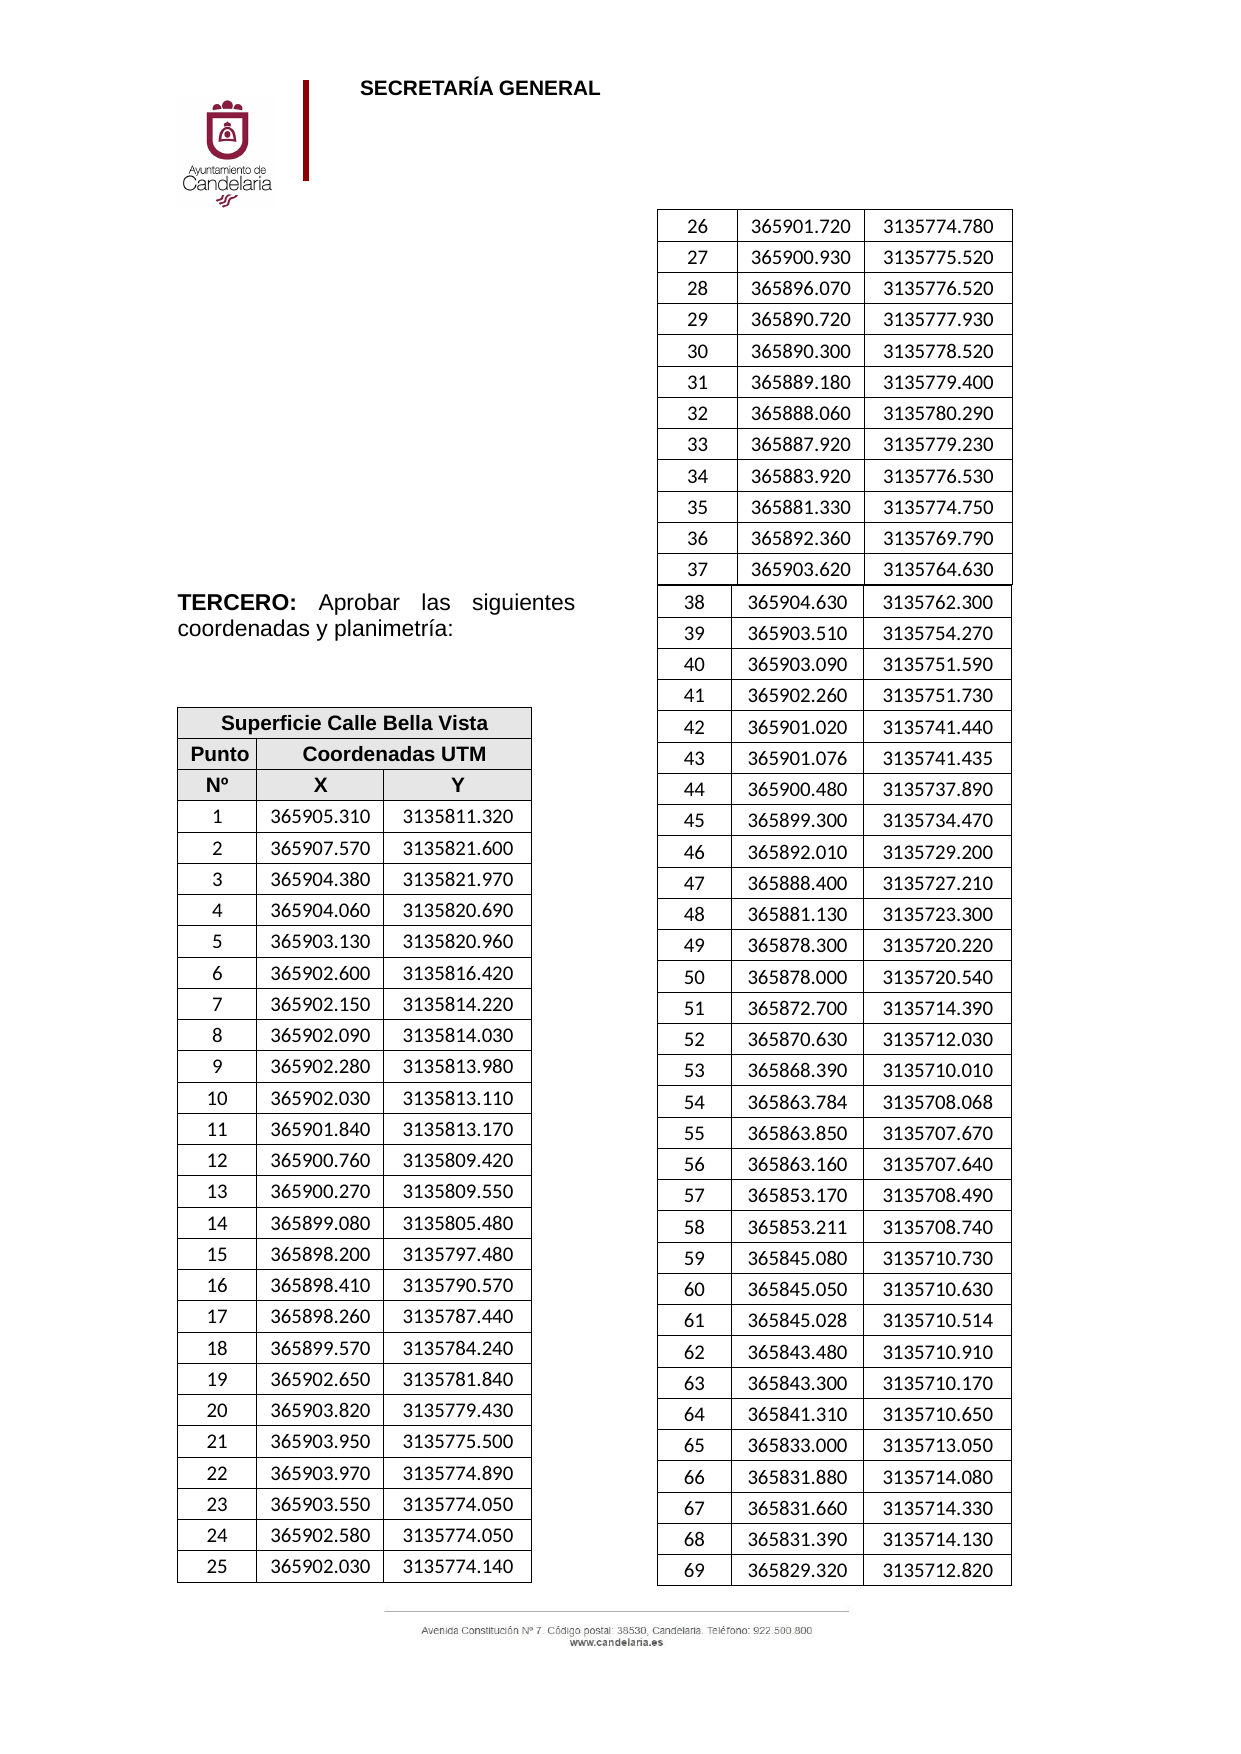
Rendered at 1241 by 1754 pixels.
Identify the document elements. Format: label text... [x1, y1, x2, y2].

table_cell 10 [178, 1083, 256, 1113]
table_cell 67 [658, 1493, 731, 1523]
table_cell 365878.300 [732, 930, 863, 960]
table_cell 31 [658, 367, 737, 397]
table_cell 365883.920 [738, 460, 864, 491]
table_cell 3135764.630 [865, 554, 1012, 584]
table_cell 3135720.220 [864, 930, 1011, 960]
table_cell 2 [178, 833, 256, 863]
table_cell 32 [658, 398, 737, 428]
table_cell 50 [658, 961, 731, 992]
table_cell 63 [658, 1368, 731, 1398]
table_cell 365902.030 [257, 1083, 383, 1113]
table_cell 39 [658, 618, 731, 648]
table_cell 3135805.480 [384, 1208, 531, 1238]
table_cell 365892.010 [732, 836, 863, 867]
table_cell 3135781.840 [384, 1364, 531, 1394]
table_cell 365903.550 [257, 1489, 383, 1519]
table_cell 49 [658, 930, 731, 960]
table_cell 40 [658, 649, 731, 679]
table_cell 28 [658, 273, 737, 303]
table_cell 365903.510 [732, 618, 863, 648]
table_cell 3135821.970 [384, 864, 531, 894]
table_cell 365901.076 [732, 743, 863, 773]
table_cell 365888.060 [738, 398, 864, 428]
table_cell 3135776.520 [865, 273, 1012, 303]
table_cell 58 [658, 1211, 731, 1242]
table_cell 3135809.550 [384, 1176, 531, 1207]
table_cell 68 [658, 1524, 731, 1554]
table_cell 365902.150 [257, 989, 383, 1019]
table_cell 3 [178, 864, 256, 894]
table_cell 365899.300 [732, 805, 863, 835]
table_cell 3135774.890 [384, 1458, 531, 1488]
table_cell 365902.580 [257, 1520, 383, 1550]
table_cell 365900.760 [257, 1145, 383, 1175]
table_cell 13 [178, 1176, 256, 1207]
text TERCERO: Aprobar las siguientes coordenadas y planimetría: [177, 589, 575, 641]
table_cell 20 [178, 1395, 256, 1425]
table_cell 365903.130 [257, 926, 383, 957]
table_cell 365831.660 [732, 1493, 863, 1523]
table_cell 365903.820 [257, 1395, 383, 1425]
table_cell 36 [658, 523, 737, 553]
table_cell 54 [658, 1086, 731, 1117]
table_cell 365881.330 [738, 492, 864, 522]
table_cell 365898.410 [257, 1270, 383, 1300]
table_cell X [257, 770, 383, 800]
table_cell 3135734.470 [864, 805, 1011, 835]
table_cell 66 [658, 1461, 731, 1492]
table_cell 365868.390 [732, 1055, 863, 1085]
table_cell 44 [658, 774, 731, 804]
table_cell 365853.170 [732, 1180, 863, 1210]
table_header 3135762.300 [864, 586, 1011, 617]
table_cell 3135774.050 [384, 1489, 531, 1519]
table_cell 69 [658, 1555, 731, 1585]
table_cell 3135707.670 [864, 1118, 1011, 1148]
table_cell 365902.600 [257, 958, 383, 988]
table_cell 14 [178, 1208, 256, 1238]
table_cell 3135774.780 [865, 210, 1012, 241]
table_cell 365833.000 [732, 1430, 863, 1460]
table_cell 365831.390 [732, 1524, 863, 1554]
table_cell 55 [658, 1118, 731, 1148]
table_cell 3135737.890 [864, 774, 1011, 804]
table_cell 365881.130 [732, 899, 863, 929]
table_cell 3135710.910 [864, 1336, 1011, 1367]
table_cell 365903.090 [732, 649, 863, 679]
table_cell 365904.060 [257, 895, 383, 925]
table_cell 3135774.750 [865, 492, 1012, 522]
table_cell 17 [178, 1301, 256, 1332]
table_cell 365892.360 [738, 523, 864, 553]
table_cell 25 [178, 1551, 256, 1582]
table_cell Punto [178, 739, 256, 769]
table_cell 3135784.240 [384, 1333, 531, 1363]
table_cell 3135780.290 [865, 398, 1012, 428]
table_header Superficie Calle Bella Vista [178, 708, 531, 738]
table_cell 47 [658, 868, 731, 898]
table_cell 27 [658, 242, 737, 272]
table_cell 56 [658, 1149, 731, 1179]
table_cell 46 [658, 836, 731, 867]
table_cell 3135774.050 [384, 1520, 531, 1550]
table_cell 3135820.690 [384, 895, 531, 925]
table_cell 365900.480 [732, 774, 863, 804]
table_cell 15 [178, 1239, 256, 1269]
table_cell 24 [178, 1520, 256, 1550]
table_cell 5 [178, 926, 256, 957]
table_cell 365888.400 [732, 868, 863, 898]
table_cell 365904.380 [257, 864, 383, 894]
table_cell 3135714.390 [864, 993, 1011, 1023]
table_cell 34 [658, 460, 737, 491]
table_cell 365889.180 [738, 367, 864, 397]
table_cell 365903.950 [257, 1426, 383, 1457]
table_header 38 [658, 586, 731, 617]
table_cell 365890.300 [738, 335, 864, 366]
table_cell 62 [658, 1336, 731, 1367]
table_cell 23 [178, 1489, 256, 1519]
table_cell 61 [658, 1305, 731, 1335]
table_cell 3135820.960 [384, 926, 531, 957]
table_cell 3135775.520 [865, 242, 1012, 272]
table_cell 3135790.570 [384, 1270, 531, 1300]
table_cell 8 [178, 1020, 256, 1050]
table_cell 3135710.650 [864, 1399, 1011, 1429]
table_cell 365901.020 [732, 711, 863, 742]
table_cell 3135729.200 [864, 836, 1011, 867]
table_cell 51 [658, 993, 731, 1023]
table_cell 64 [658, 1399, 731, 1429]
table_cell 3135714.330 [864, 1493, 1011, 1523]
table_cell 365902.280 [257, 1051, 383, 1082]
table_cell 365903.620 [738, 554, 864, 584]
table_cell 41 [658, 680, 731, 710]
table_cell 3135777.930 [865, 304, 1012, 334]
table_cell 365900.930 [738, 242, 864, 272]
table_cell 365896.070 [738, 273, 864, 303]
table_cell 3135778.520 [865, 335, 1012, 366]
table_cell 9 [178, 1051, 256, 1082]
table_cell 365902.030 [257, 1551, 383, 1582]
table_cell 3135776.530 [865, 460, 1012, 491]
table_cell 3135774.140 [384, 1551, 531, 1582]
table_cell 3135708.740 [864, 1211, 1011, 1242]
table_cell 43 [658, 743, 731, 773]
table_cell 365845.080 [732, 1243, 863, 1273]
table_cell 365841.310 [732, 1399, 863, 1429]
table_cell 3135779.400 [865, 367, 1012, 397]
table_cell 60 [658, 1274, 731, 1304]
table_cell 3135779.230 [865, 429, 1012, 459]
table_cell 6 [178, 958, 256, 988]
table_cell 3135710.010 [864, 1055, 1011, 1085]
table_cell 3135816.420 [384, 958, 531, 988]
table_cell 3135741.435 [864, 743, 1011, 773]
table_cell 3135797.480 [384, 1239, 531, 1269]
table_cell 29 [658, 304, 737, 334]
table_cell 3135714.080 [864, 1461, 1011, 1492]
table_cell 37 [658, 554, 737, 584]
table_cell 365845.050 [732, 1274, 863, 1304]
table_cell 3135809.420 [384, 1145, 531, 1175]
table_cell 3135811.320 [384, 801, 531, 832]
table_cell 65 [658, 1430, 731, 1460]
table_cell 365829.320 [732, 1555, 863, 1585]
table_cell 3135708.068 [864, 1086, 1011, 1117]
table_cell 365905.310 [257, 801, 383, 832]
table_header 365904.630 [732, 586, 863, 617]
table_cell 59 [658, 1243, 731, 1273]
table_cell 16 [178, 1270, 256, 1300]
table_cell 3135714.130 [864, 1524, 1011, 1554]
table_cell 3135713.050 [864, 1430, 1011, 1460]
table_cell 365903.970 [257, 1458, 383, 1488]
table_cell 365907.570 [257, 833, 383, 863]
table_cell 365870.630 [732, 1024, 863, 1054]
table_cell Coordenadas UTM [257, 739, 531, 769]
table_cell 365901.840 [257, 1114, 383, 1144]
table_cell 53 [658, 1055, 731, 1085]
table_cell 42 [658, 711, 731, 742]
table_cell 3135814.030 [384, 1020, 531, 1050]
table_cell 18 [178, 1333, 256, 1363]
table_cell 1 [178, 801, 256, 832]
table_cell 3135710.730 [864, 1243, 1011, 1273]
table_cell 35 [658, 492, 737, 522]
table_cell 48 [658, 899, 731, 929]
table_cell 3135769.790 [865, 523, 1012, 553]
table_cell 3135727.210 [864, 868, 1011, 898]
table_cell 365843.480 [732, 1336, 863, 1367]
table_cell 7 [178, 989, 256, 1019]
table_cell 3135741.440 [864, 711, 1011, 742]
table_cell 3135821.600 [384, 833, 531, 863]
table_cell 365901.720 [738, 210, 864, 241]
table_cell 3135814.220 [384, 989, 531, 1019]
table_cell 365899.080 [257, 1208, 383, 1238]
table_cell 33 [658, 429, 737, 459]
table_cell 365863.160 [732, 1149, 863, 1179]
table_cell 365898.200 [257, 1239, 383, 1269]
table_cell 365863.850 [732, 1118, 863, 1148]
table_cell 3135754.270 [864, 618, 1011, 648]
table_cell 3135775.500 [384, 1426, 531, 1457]
table_cell 365843.300 [732, 1368, 863, 1398]
table_cell Y [384, 770, 531, 800]
table_cell 3135751.730 [864, 680, 1011, 710]
table_cell 3135813.110 [384, 1083, 531, 1113]
table_cell 52 [658, 1024, 731, 1054]
table_cell 365831.880 [732, 1461, 863, 1492]
table_cell 365878.000 [732, 961, 863, 992]
table_cell 3135712.030 [864, 1024, 1011, 1054]
table_cell 365902.650 [257, 1364, 383, 1394]
table_cell 21 [178, 1426, 256, 1457]
table_cell 3135751.590 [864, 649, 1011, 679]
table_cell 365845.028 [732, 1305, 863, 1335]
table_cell 12 [178, 1145, 256, 1175]
table_cell 365872.700 [732, 993, 863, 1023]
table_cell 3135710.514 [864, 1305, 1011, 1335]
table_cell 3135720.540 [864, 961, 1011, 992]
table_cell Nº [178, 770, 256, 800]
table_cell 11 [178, 1114, 256, 1144]
table_cell 365899.570 [257, 1333, 383, 1363]
table_cell 22 [178, 1458, 256, 1488]
table_cell 365902.260 [732, 680, 863, 710]
table_cell 365902.090 [257, 1020, 383, 1050]
table_cell 45 [658, 805, 731, 835]
table_cell 3135710.630 [864, 1274, 1011, 1304]
table_cell 365890.720 [738, 304, 864, 334]
table_cell 365898.260 [257, 1301, 383, 1332]
table_cell 3135723.300 [864, 899, 1011, 929]
table_cell 365863.784 [732, 1086, 863, 1117]
table_cell 365887.920 [738, 429, 864, 459]
table_cell 4 [178, 895, 256, 925]
table_cell 30 [658, 335, 737, 366]
table_cell 57 [658, 1180, 731, 1210]
table_cell 365853.211 [732, 1211, 863, 1242]
table_cell 3135710.170 [864, 1368, 1011, 1398]
table_cell 3135712.820 [864, 1555, 1011, 1585]
table_cell 26 [658, 210, 737, 241]
table_cell 3135707.640 [864, 1149, 1011, 1179]
table_cell 3135787.440 [384, 1301, 531, 1332]
table_cell 3135779.430 [384, 1395, 531, 1425]
table_cell 3135813.980 [384, 1051, 531, 1082]
table_cell 3135813.170 [384, 1114, 531, 1144]
table_cell 19 [178, 1364, 256, 1394]
table_cell 3135708.490 [864, 1180, 1011, 1210]
table_cell 365900.270 [257, 1176, 383, 1207]
